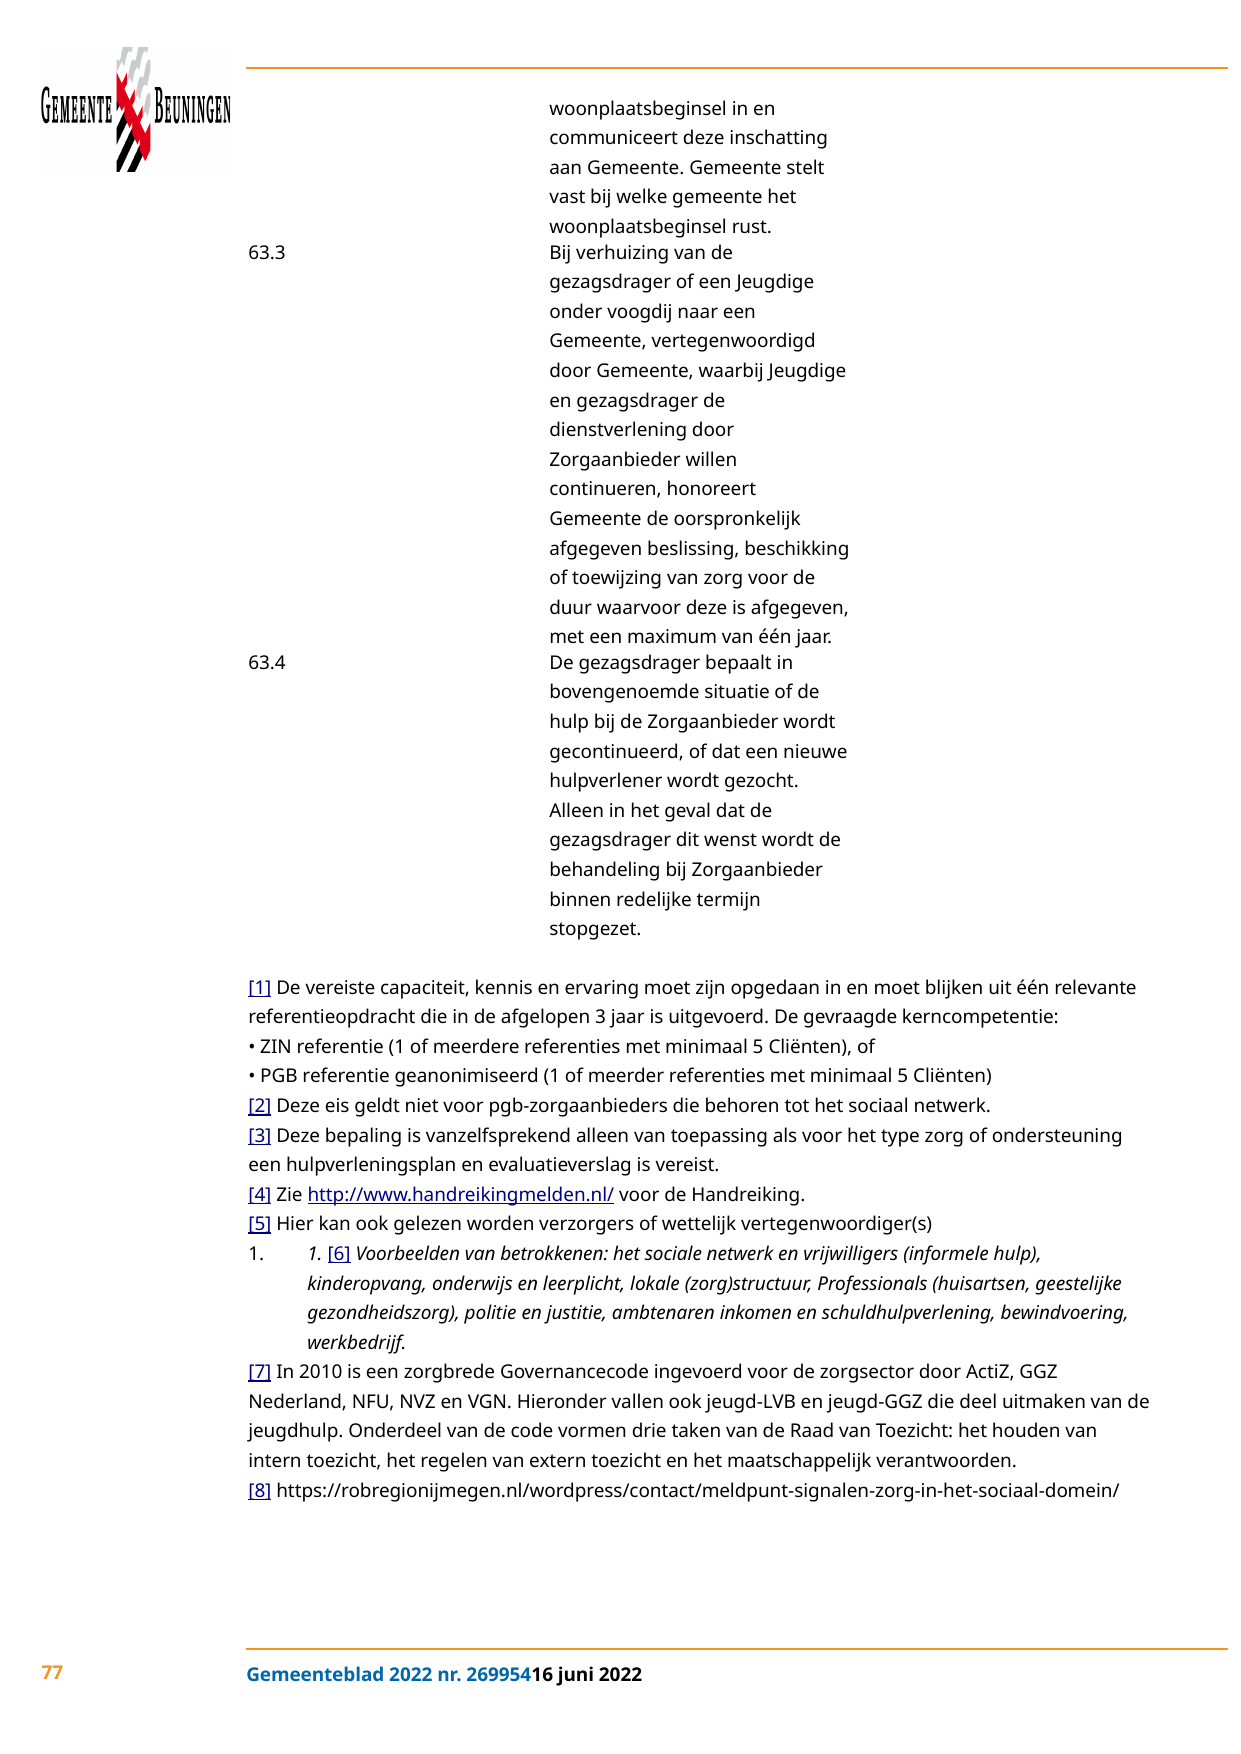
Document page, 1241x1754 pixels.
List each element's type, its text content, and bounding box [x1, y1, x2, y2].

text [2] Deze eis geldt niet voor pgb-zorgaanbieders die behoren tot het sociaal netwerk. [248, 1092, 1152, 1118]
text [8] https://robregionijmegen.nl/wordpress/contact/meldpunt-signalen-zorg-in-het-sociaal-domein/ [248, 1477, 1152, 1503]
table_cell [248, 95, 549, 239]
table_cell woonplaatsbeginsel in en communiceert deze inschatting aan Gemeente. Gemeente stelt vast bij welke gemeente het woonplaatsbeginsel rust. [549, 95, 850, 239]
table_cell 63.4 [248, 649, 549, 941]
text [4] Zie http://www.handreikingmelden.nl/ voor de Handreiking. [248, 1181, 1152, 1207]
picture [41, 47, 231, 172]
table_cell Bij verhuizing van de gezagsdrager of een Jeugdige onder voogdij naar een Gemeente, vertegenwoordigd door Gemeente, waarbij Jeugdige en gezagsdrager de dienstverlening door Zorgaanbieder willen continueren, honoreert Gemeente de oorspronkelijk afgegeven beslissing, beschikking of toewijzing van zorg voor de duur waarvoor deze is afgegeven, met een maximum van één jaar. [549, 239, 850, 649]
list 1. [6] Voorbeelden van betrokkenen: het sociale netwerk en vrijwilligers (informele hulp), kinderopvang, onderwijs en leerplicht, lokale (zorg)structuur, Professionals (huisartsen, geestelijke gezondheidszorg), politie en justitie, ambtenaren inkomen en schuldhulpverlening, bewindvoering, werkbedrijf. [248, 1240, 1152, 1355]
table_cell [850, 649, 1152, 941]
text [5] Hier kan ook gelezen worden verzorgers of wettelijk vertegenwoordiger(s) [248, 1211, 1152, 1236]
table_cell De gezagsdrager bepaalt in bovengenoemde situatie of de hulp bij de Zorgaanbieder wordt gecontinueerd, of dat een nieuwe hulpverlener wordt gezocht. Alleen in het geval dat de gezagsdrager dit wenst wordt de behandeling bij Zorgaanbieder binnen redelijke termijn stopgezet. [549, 649, 850, 941]
table_cell [850, 95, 1152, 239]
text [1] De vereiste capaciteit, kennis en ervaring moet zijn opgedaan in en moet blijken uit één relevante referentieopdracht die in de afgelopen 3 jaar is uitgevoerd. De gevraagde kerncompetentie: [248, 974, 1152, 1029]
text [7] In 2010 is een zorgbrede Governancecode ingevoerd voor de zorgsector door ActiZ, GGZ Nederland, NFU, NVZ en VGN. Hieronder vallen ook jeugd-LVB en jeugd-GGZ die deel uitmaken van de jeugdhulp. Onderdeel van de code vormen drie taken van de Raad van Toezicht: het houden van intern toezicht, het regelen van extern toezicht en het maatschappelijk verantwoorden. [248, 1358, 1152, 1473]
table_cell [850, 239, 1152, 649]
text • PGB referentie geanonimiseerd (1 of meerder referenties met minimaal 5 Cliënten) [248, 1063, 1152, 1088]
text • ZIN referentie (1 of meerdere referenties met minimaal 5 Cliënten), of [248, 1033, 1152, 1059]
text [3] Deze bepaling is vanzelfsprekend alleen van toepassing als voor het type zorg of ondersteuning een hulpverleningsplan en evaluatieverslag is vereist. [248, 1122, 1152, 1177]
table_cell 63.3 [248, 239, 549, 649]
